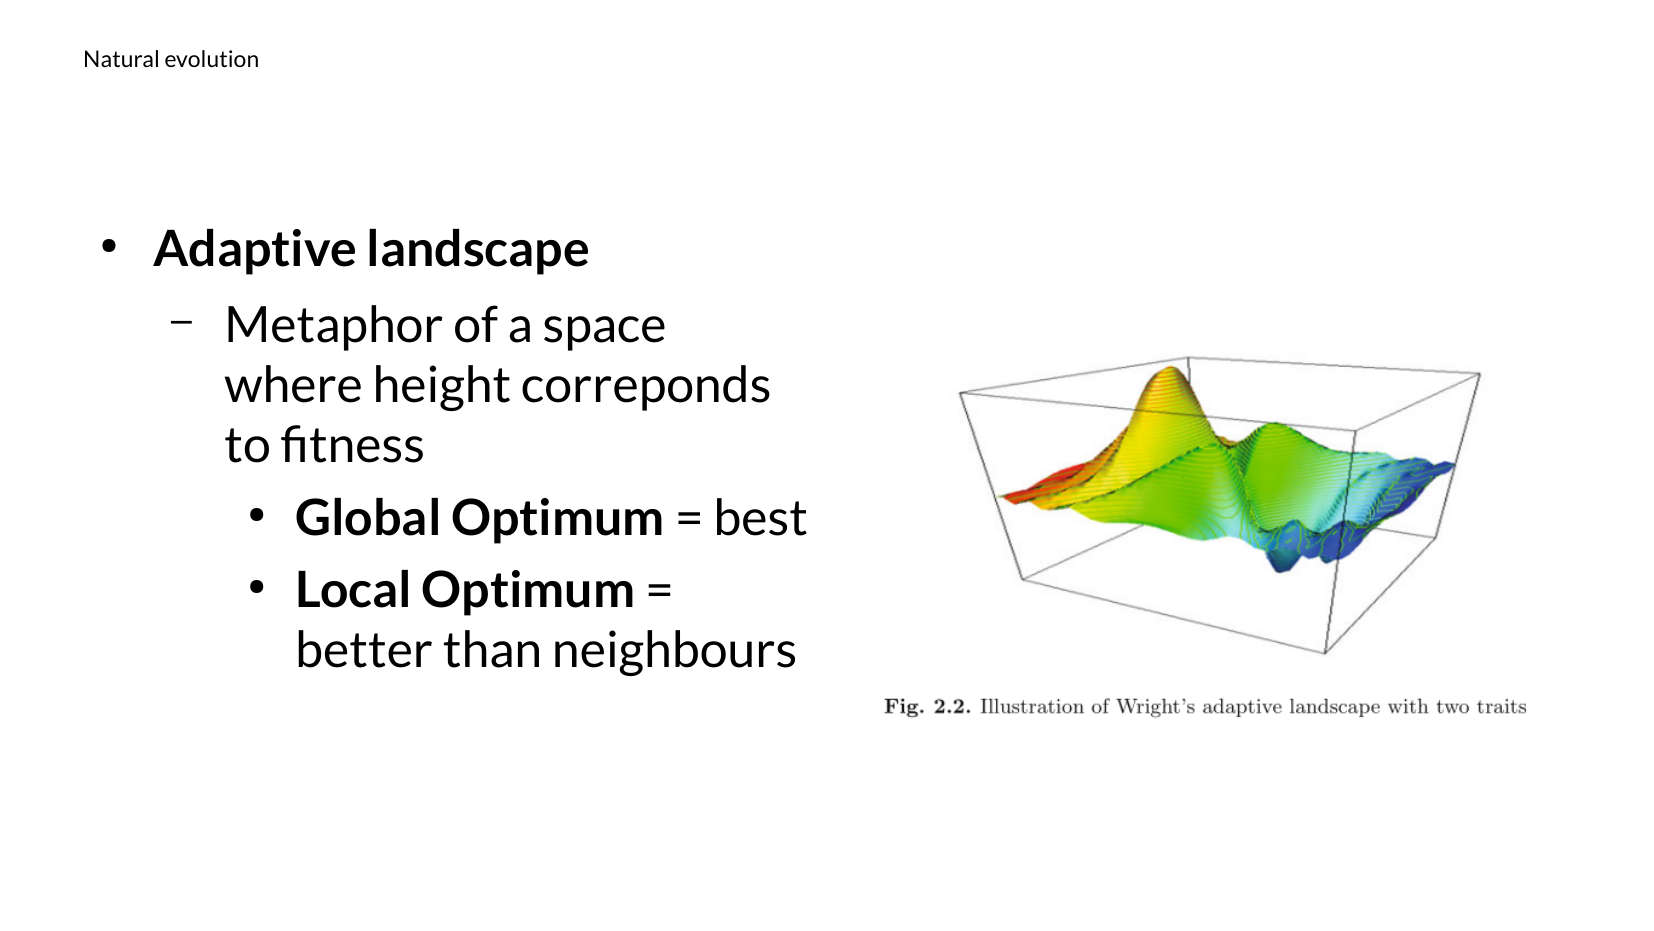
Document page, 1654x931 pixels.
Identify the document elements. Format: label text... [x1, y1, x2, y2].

picture [845, 285, 1572, 770]
title Natural evolution [83, 0, 1571, 119]
list Adaptive landscape Metaphor of a space where height correponds to fitness Global Optimum = best Local Optimum = better than neighbours [82, 217, 809, 839]
